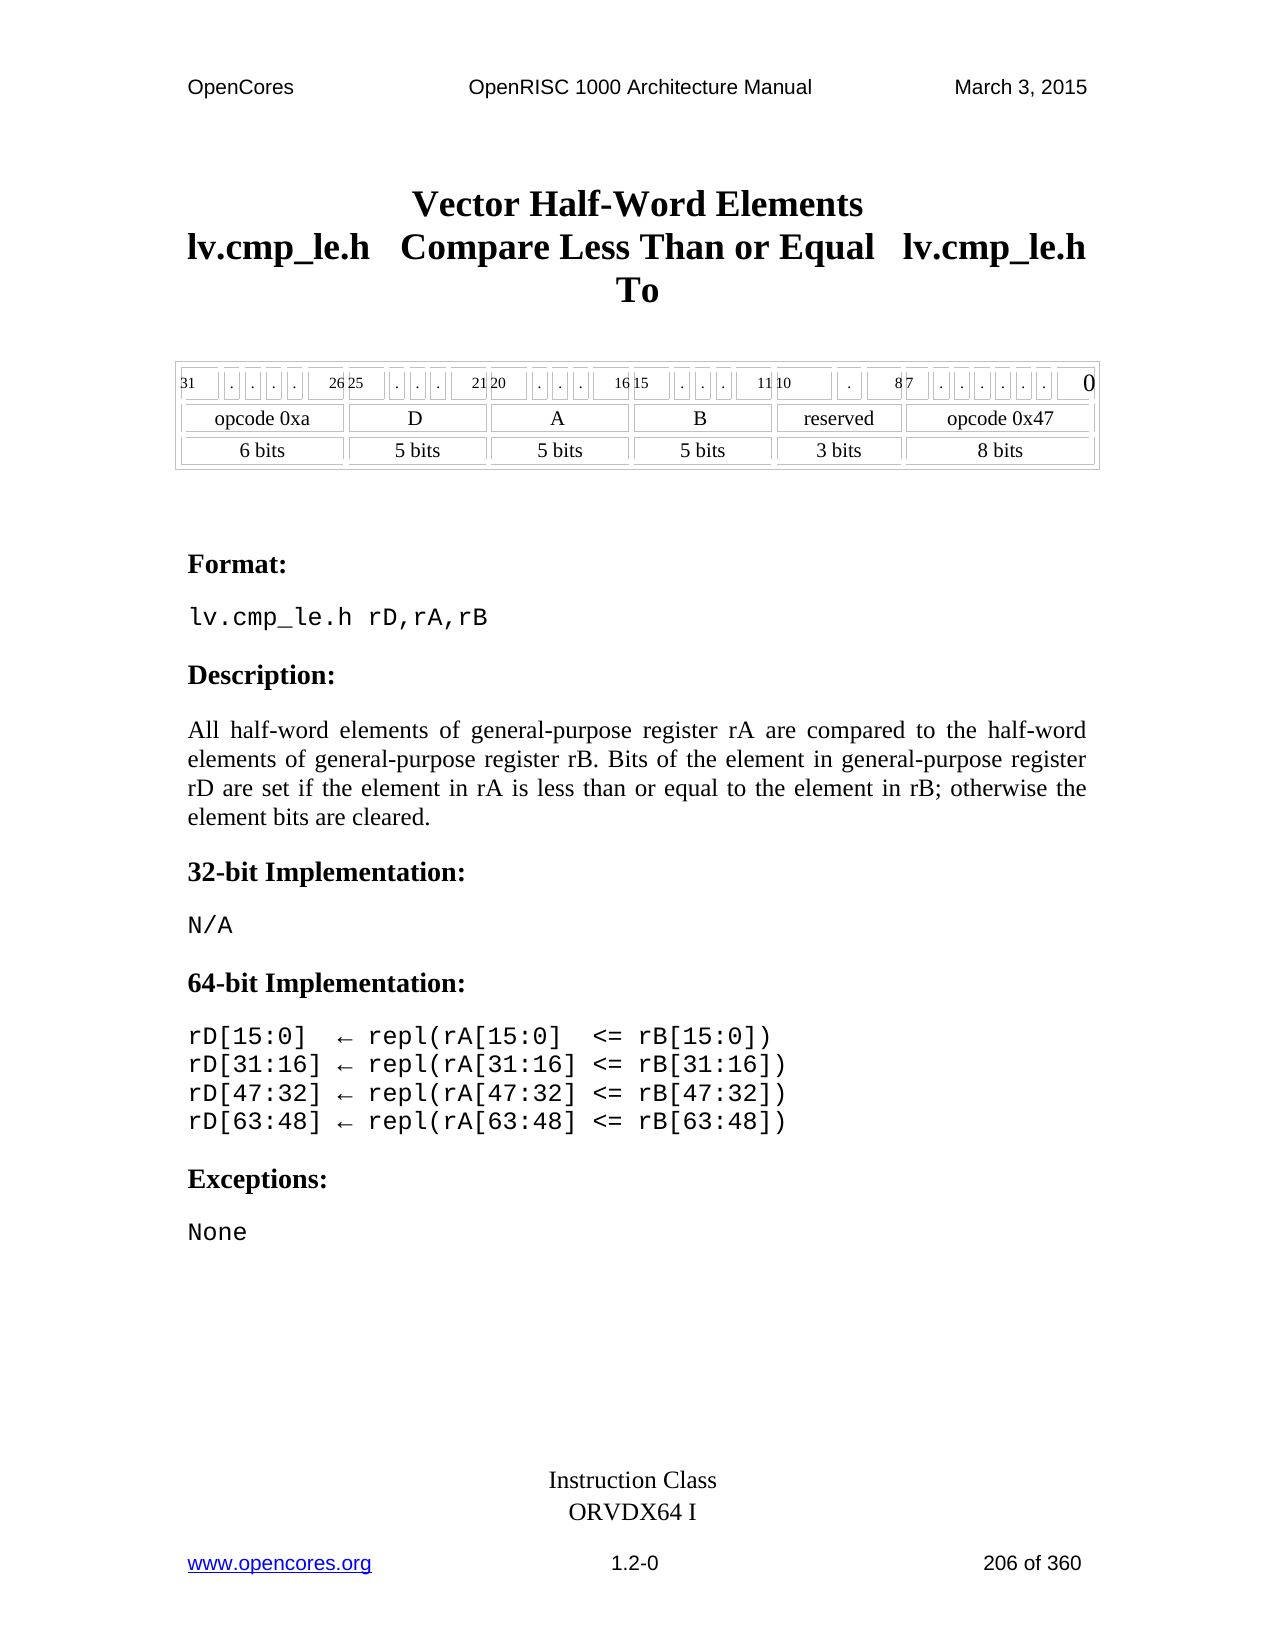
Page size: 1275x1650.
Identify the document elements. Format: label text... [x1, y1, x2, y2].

text Format: [187, 547, 1087, 579]
text None [187, 1219, 1087, 1247]
text 32-bit Implementation: [187, 855, 1087, 888]
text 64-bit Implementation: [187, 966, 1087, 998]
text All half-word elements of general-purpose register rA are compared to the half-word elements of general-purpose register rB. Bits of the element in general-purpose register rD are set if the element in rA is less than or equal to the element in rB; otherwise the element bits are cleared. [187, 715, 1087, 830]
text rD[15:0] ← repl(rA[15:0] <= rB[15:0]) rD[31:16] ← repl(rA[31:16] <= rB[31:16]) rD[47:32] ← repl(rA[47:32] <= rB[47:32]) rD[63:48] ← repl(rA[63:48] <= rB[63:48]) [187, 1023, 1087, 1137]
text Exceptions: [187, 1162, 1087, 1194]
text N/A [187, 913, 1087, 941]
text lv.cmp_le.h rD,rA,rB [187, 604, 1087, 633]
text Description: [187, 658, 1087, 690]
